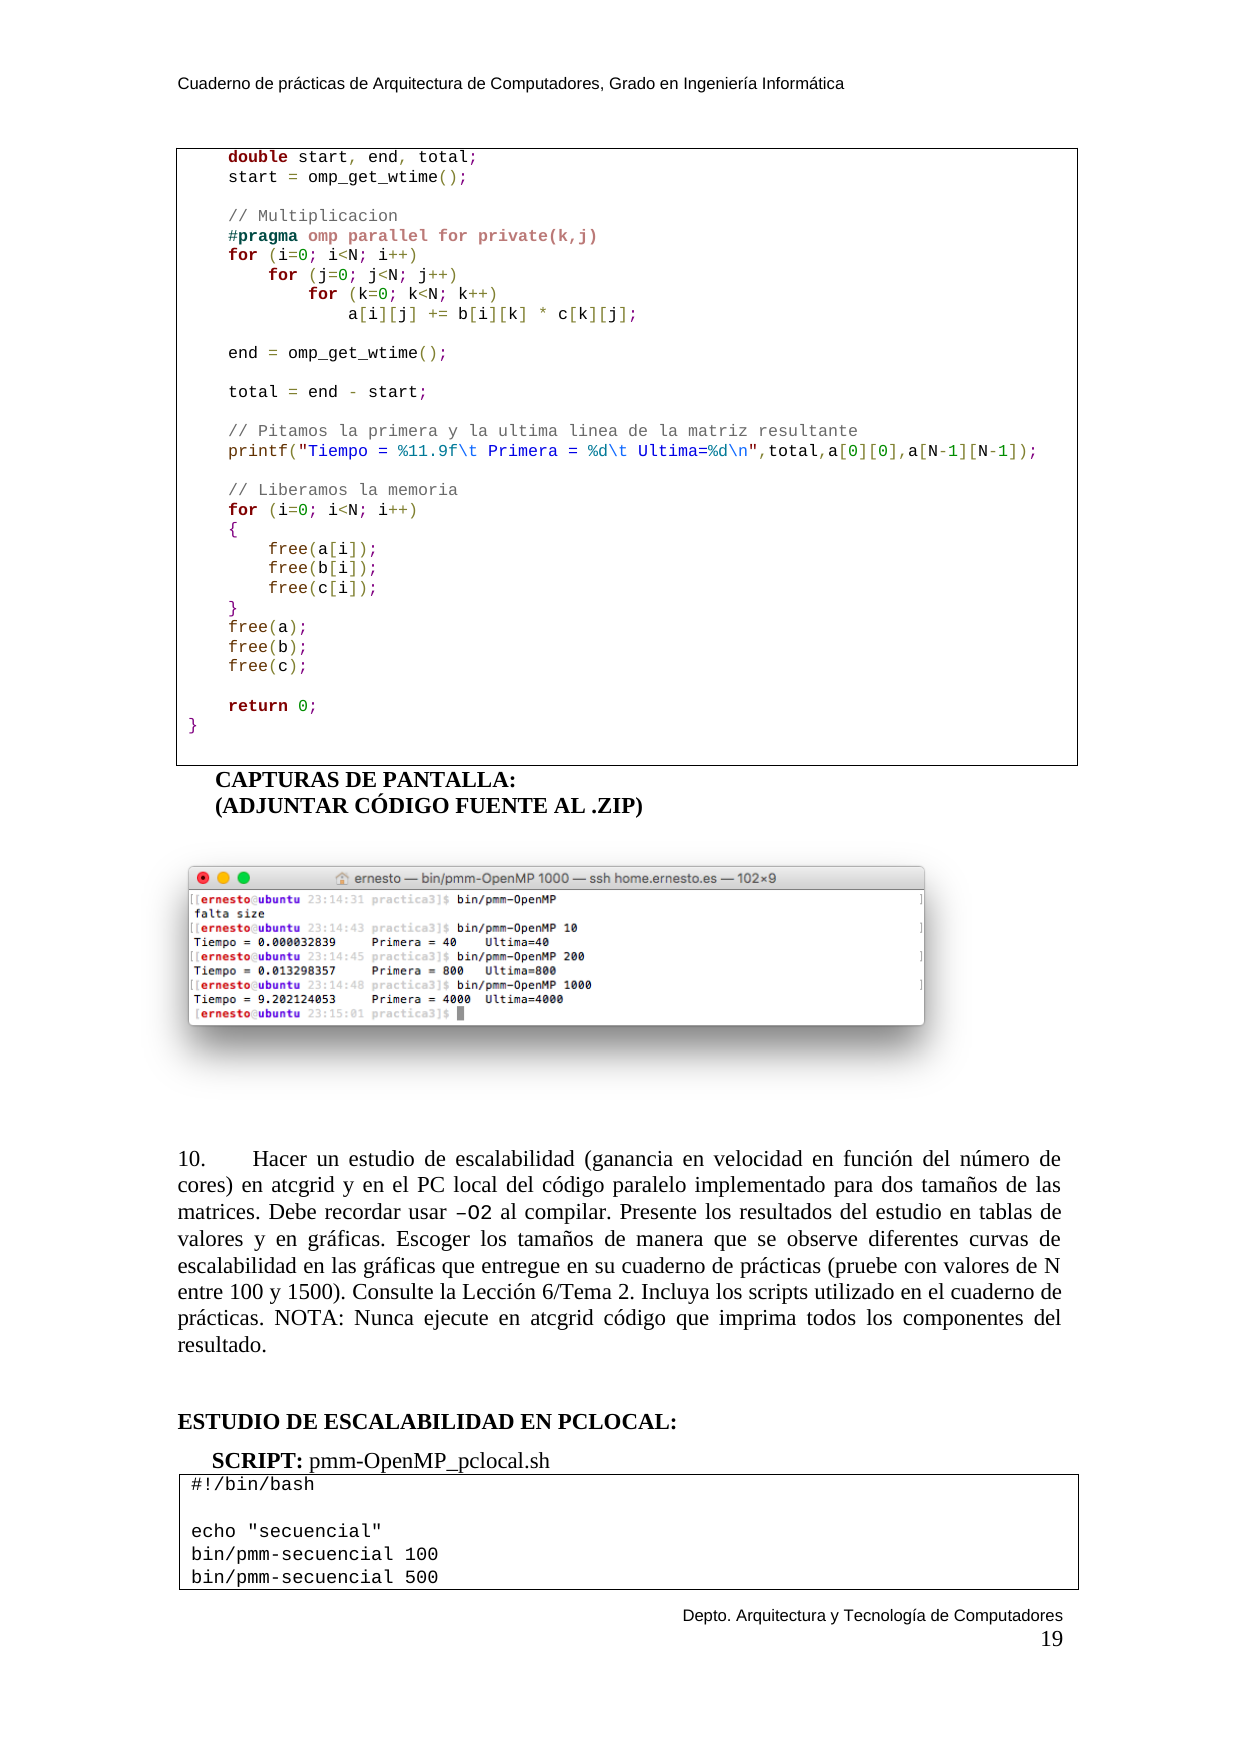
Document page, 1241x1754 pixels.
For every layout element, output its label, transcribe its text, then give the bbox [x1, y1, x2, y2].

table_header double start, end, total; start = omp_get_wtime(); // Multiplicacion #pragma omp parallel for private(k,j) for (i=0; i<N; i++) for (j=0; j<N; j++) for (k=0; k<N; k++) a[i][j] += b[i][k] * c[k][j]; end = omp_get_wtime(); total = end - start; // Pitamos la primera y la ultima linea de la matriz resultante printf("Tiempo = %11.9f\t Primera = %d\t Ultima=%d\n",total,a[0][0],a[N-1][N-1]); // Liberamos la memoria for (i=0; i<N; i++) { free(a[i]); free(b[i]); free(c[i]); } free(a); free(b); free(c); return 0; } [177, 149, 1077, 765]
list Hacer un estudio de escalabilidad (ganancia en velocidad en función del número de cores) en atcgrid y en el PC local del código paralelo implementado para dos tamaños de las matrices. Debe recordar usar –O2 al compilar. Presente los resultados del estudio en tablas de valores y en gráficas. Escoger los tamaños de manera que se observe diferentes curvas de escalabilidad en las gráficas que entregue en su cuaderno de prácticas (pruebe con valores de N entre 100 y 1500). Consulte la Lección 6/Tema 2. Incluya los scripts utilizado en el cuaderno de prácticas. NOTA: Nunca ejecute en atcgrid código que imprima todos los componentes del resultado. [177, 1145, 1063, 1357]
table_header #!/bin/bash echo "secuencial" bin/pmm-secuencial 100 bin/pmm-secuencial 500 [180, 1475, 1078, 1589]
list SCRIPT: pmm-OpenMP_pclocal.sh [177, 1447, 1063, 1474]
text (ADJUNTAR CÓDIGO FUENTE AL .ZIP) [215, 792, 1063, 819]
picture [588, 445, 598, 456]
picture [132, 834, 981, 1107]
text CAPTURAS DE PANTALLA: [215, 766, 1063, 792]
list ESTUDIO DE ESCALABILIDAD EN PCLOCAL: [177, 1408, 1063, 1435]
picture [708, 445, 718, 456]
picture [398, 445, 408, 456]
